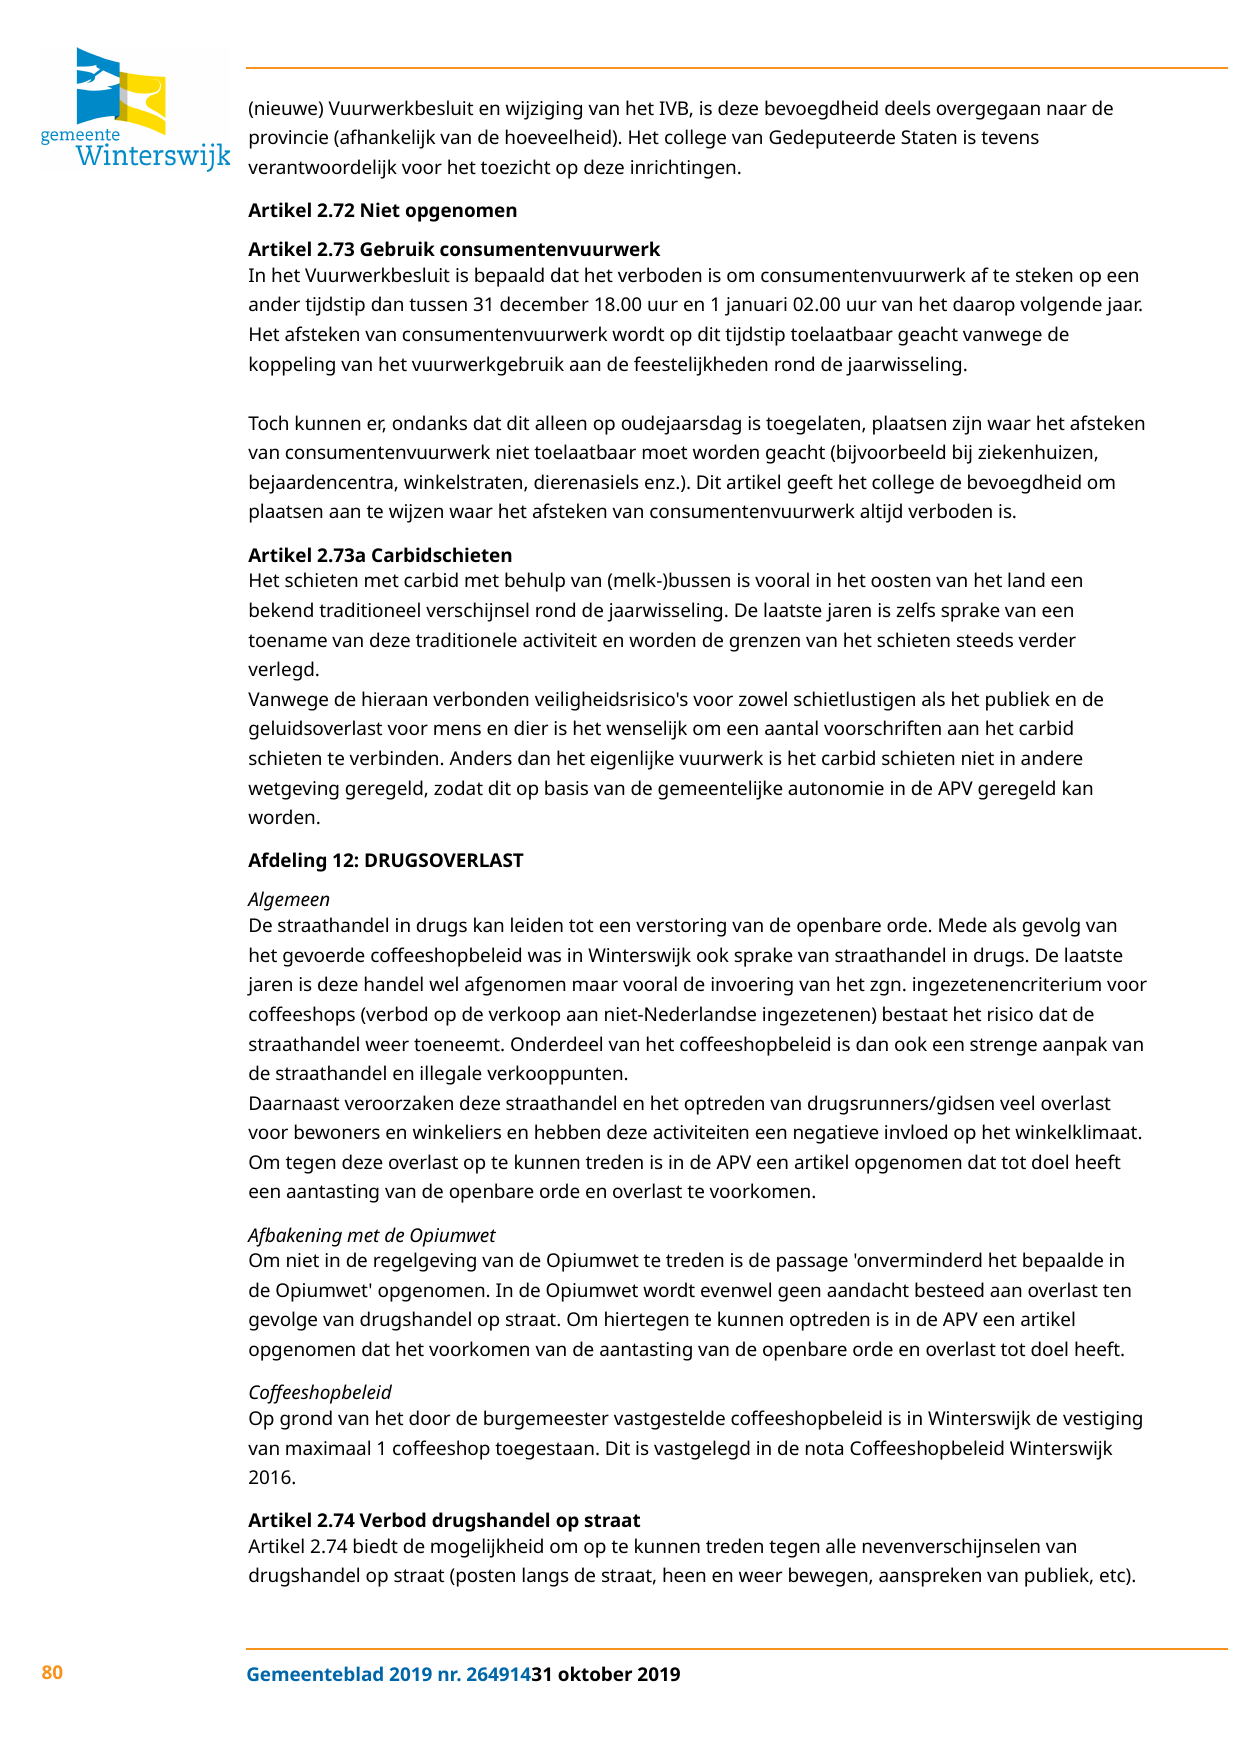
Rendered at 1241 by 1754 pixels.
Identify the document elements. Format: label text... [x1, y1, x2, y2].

text (nieuwe) Vuurwerkbesluit en wijziging van het IVB, is deze bevoegdheid deels overgegaan naar de provincie (afhankelijk van de hoeveelheid). Het college van Gedeputeerde Staten is tevens verantwoordelijk voor het toezicht op deze inrichtingen. [248, 95, 1152, 180]
text Artikel 2.73 Gebruik consumentenvuurwerk [248, 236, 1152, 262]
text Het schieten met carbid met behulp van (melk-)bussen is vooral in het oosten van het land een bekend traditioneel verschijnsel rond de jaarwisseling. De laatste jaren is zelfs sprake van een toename van deze traditionele activiteit en worden de grenzen van het schieten steeds verder verlegd. [248, 568, 1152, 682]
text Om niet in de regelgeving van de Opiumwet te treden is de passage 'onverminderd het bepaalde in de Opiumwet' opgenomen. In de Opiumwet wordt evenwel geen aandacht besteed aan overlast ten gevolge van drugshandel op straat. Om hiertegen te kunnen optreden is in de APV een artikel opgenomen dat het voorkomen van de aantasting van de openbare orde en overlast tot doel heeft. [248, 1247, 1152, 1362]
text Vanwege de hieraan verbonden veiligheidsrisico's voor zowel schietlustigen als het publiek en de geluidsoverlast voor mens en dier is het wenselijk om een aantal voorschriften aan het carbid schieten te verbinden. Anders dan het eigenlijke vuurwerk is het carbid schieten niet in andere wetgeving geregeld, zodat dit op basis van de gemeentelijke autonomie in de APV geregeld kan worden. [248, 686, 1152, 830]
text Daarnaast veroorzaken deze straathandel en het optreden van drugsrunners/gidsen veel overlast voor bewoners en winkeliers en hebben deze activiteiten een negatieve invloed op het winkelklimaat. Om tegen deze overlast op te kunnen treden is in de APV een artikel opgenomen dat tot doel heeft een aantasting van de openbare orde en overlast te voorkomen. [248, 1090, 1152, 1204]
text Op grond van het door de burgemeester vastgestelde coffeeshopbeleid is in Winterswijk de vestiging van maximaal 1 coffeeshop toegestaan. Dit is vastgelegd in de nota Coffeeshopbeleid Winterswijk 2016. [248, 1405, 1152, 1490]
text Artikel 2.74 biedt de mogelijkheid om op te kunnen treden tegen alle nevenverschijnselen van drugshandel op straat (posten langs de straat, heen en weer bewegen, aanspreken van publiek, etc). [248, 1533, 1152, 1588]
text Algemeen [248, 887, 1152, 912]
text Toch kunnen er, ondanks dat dit alleen op oudejaarsdag is toegelaten, plaatsen zijn waar het afsteken van consumentenvuurwerk niet toelaatbaar moet worden geacht (bijvoorbeeld bij ziekenhuizen, bejaardencentra, winkelstraten, dierenasiels enz.). Dit artikel geeft het college de bevoegdheid om plaatsen aan te wijzen waar het afsteken van consumentenvuurwerk altijd verboden is. [248, 410, 1152, 524]
picture [41, 47, 231, 172]
text Artikel 2.74 Verbod drugshandel op straat [248, 1507, 1152, 1533]
text Afdeling 12: DRUGSOVERLAST [248, 847, 1152, 873]
text Coffeeshopbeleid [248, 1379, 1152, 1405]
picture [225, 153, 231, 162]
text In het Vuurwerkbesluit is bepaald dat het verboden is om consumentenvuurwerk af te steken op een ander tijdstip dan tussen 31 december 18.00 uur en 1 januari 02.00 uur van het daarop volgende jaar. Het afsteken van consumentenvuurwerk wordt op dit tijdstip toelaatbaar geacht vanwege de koppeling van het vuurwerkgebruik aan de feestelijkheden rond de jaarwisseling. [248, 262, 1152, 377]
text De straathandel in drugs kan leiden tot een verstoring van de openbare orde. Mede als gevolg van het gevoerde coffeeshopbeleid was in Winterswijk ook sprake van straathandel in drugs. De laatste jaren is deze handel wel afgenomen maar vooral de invoering van het zgn. ingezetenencriterium voor coffeeshops (verbod op de verkoop aan niet-Nederlandse ingezetenen) bestaat het risico dat de straathandel weer toeneemt. Onderdeel van het coffeeshopbeleid is dan ook een strenge aanpak van de straathandel en illegale verkooppunten. [248, 912, 1152, 1086]
text Artikel 2.73a Carbidschieten [248, 542, 1152, 568]
text Artikel 2.72 Niet opgenomen [248, 197, 1152, 223]
text Afbakening met de Opiumwet [248, 1222, 1152, 1247]
